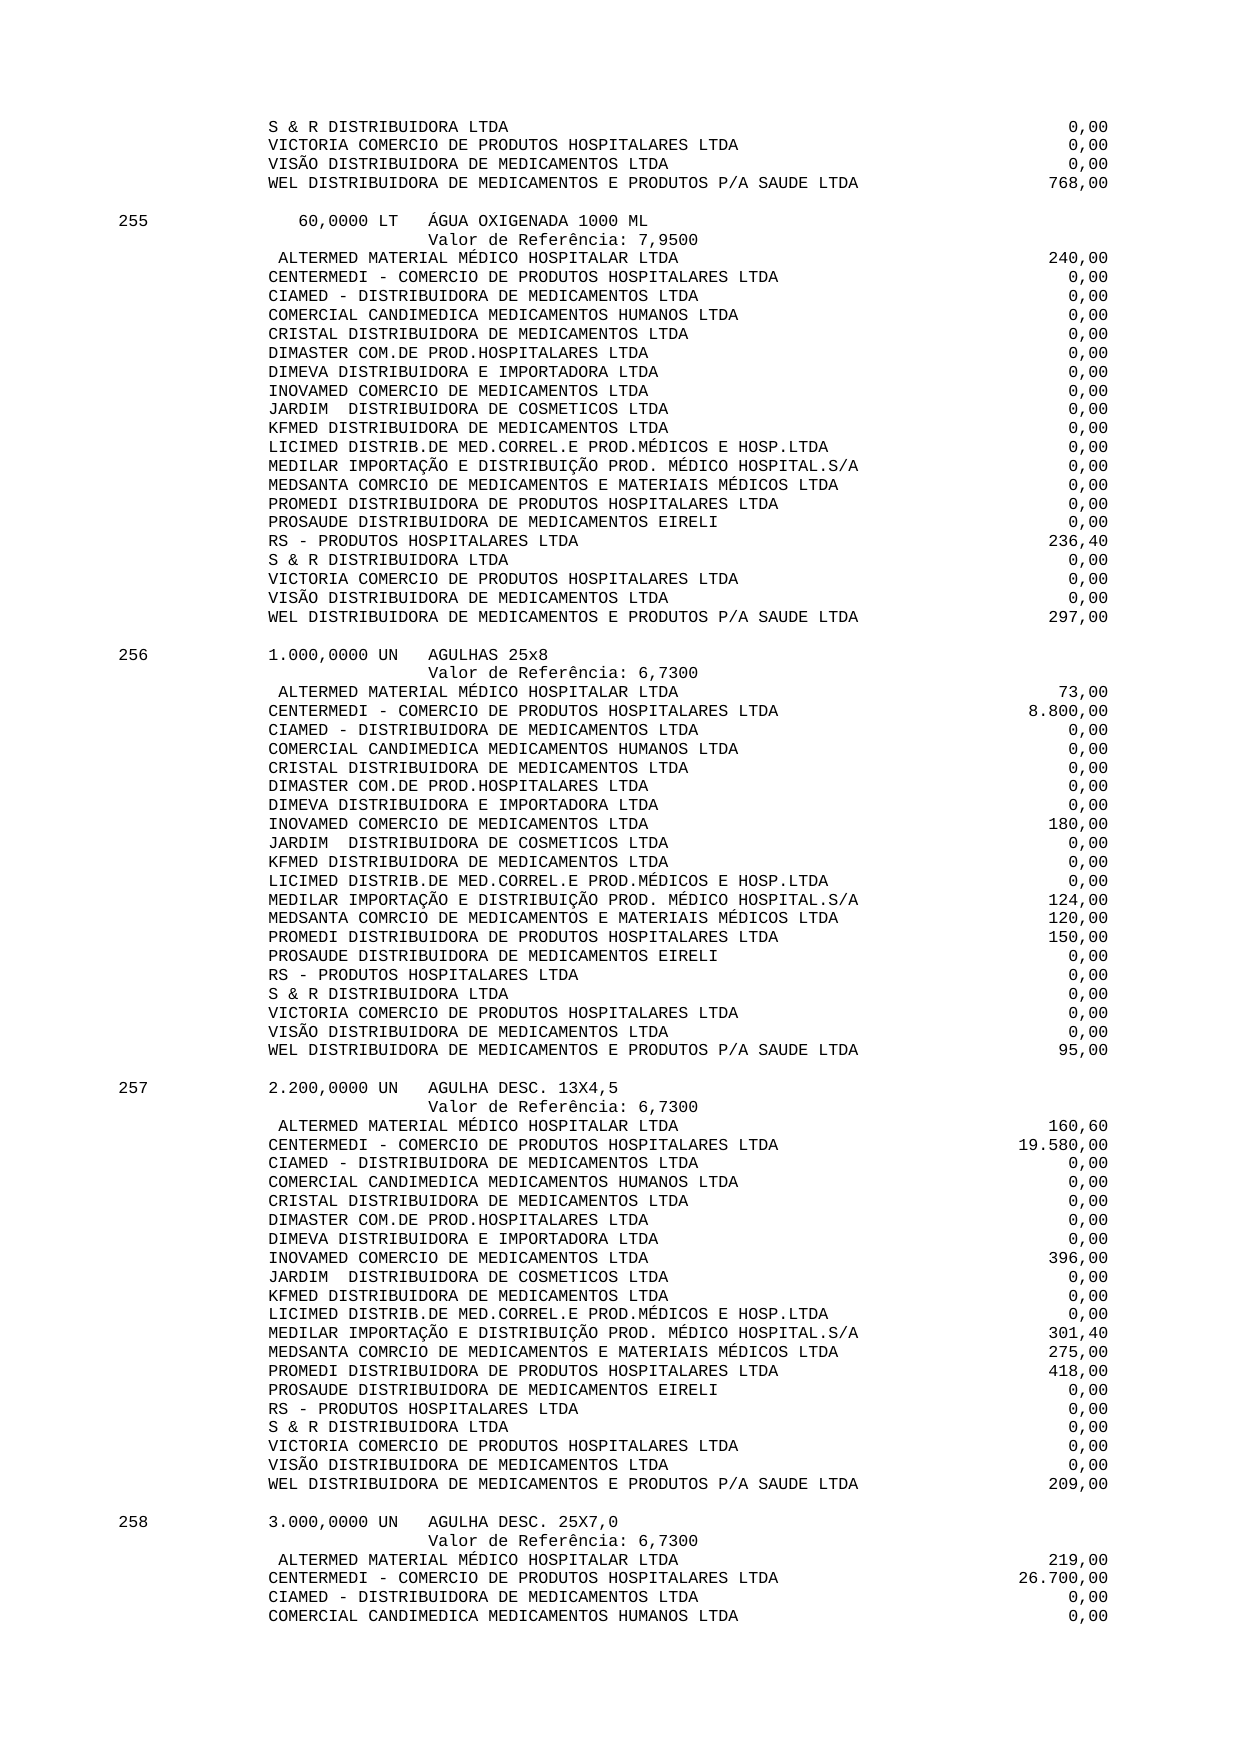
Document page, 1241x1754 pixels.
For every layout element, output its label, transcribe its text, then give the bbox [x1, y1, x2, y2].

text S & R DISTRIBUIDORA LTDA 0,00 VICTORIA COMERCIO DE PRODUTOS HOSPITALARES LTDA 0,00 VISÃO DISTRIBUIDORA DE MEDICAMENTOS LTDA 0,00 WEL DISTRIBUIDORA DE MEDICAMENTOS E PRODUTOS P/A SAUDE LTDA 768,00 255 60,0000 LT ÁGUA OXIGENADA 1000 ML Valor de Referência: 7,9500 ALTERMED MATERIAL MÉDICO HOSPITALAR LTDA 240,00 CENTERMEDI - COMERCIO DE PRODUTOS HOSPITALARES LTDA 0,00 CIAMED - DISTRIBUIDORA DE MEDICAMENTOS LTDA 0,00 COMERCIAL CANDIMEDICA MEDICAMENTOS HUMANOS LTDA 0,00 CRISTAL DISTRIBUIDORA DE MEDICAMENTOS LTDA 0,00 DIMASTER COM.DE PROD.HOSPITALARES LTDA 0,00 DIMEVA DISTRIBUIDORA E IMPORTADORA LTDA 0,00 INOVAMED COMERCIO DE MEDICAMENTOS LTDA 0,00 JARDIM DISTRIBUIDORA DE COSMETICOS LTDA 0,00 KFMED DISTRIBUIDORA DE MEDICAMENTOS LTDA 0,00 LICIMED DISTRIB.DE MED.CORREL.E PROD.MÉDICOS E HOSP.LTDA 0,00 MEDILAR IMPORTAÇÃO E DISTRIBUIÇÃO PROD. MÉDICO HOSPITAL.S/A 0,00 MEDSANTA COMRCIO DE MEDICAMENTOS E MATERIAIS MÉDICOS LTDA 0,00 PROMEDI DISTRIBUIDORA DE PRODUTOS HOSPITALARES LTDA 0,00 PROSAUDE DISTRIBUIDORA DE MEDICAMENTOS EIRELI 0,00 RS - PRODUTOS HOSPITALARES LTDA 236,40 S & R DISTRIBUIDORA LTDA 0,00 VICTORIA COMERCIO DE PRODUTOS HOSPITALARES LTDA 0,00 VISÃO DISTRIBUIDORA DE MEDICAMENTOS LTDA 0,00 WEL DISTRIBUIDORA DE MEDICAMENTOS E PRODUTOS P/A SAUDE LTDA 297,00 256 1.000,0000 UN AGULHAS 25x8 Valor de Referência: 6,7300 ALTERMED MATERIAL MÉDICO HOSPITALAR LTDA 73,00 CENTERMEDI - COMERCIO DE PRODUTOS HOSPITALARES LTDA 8.800,00 CIAMED - DISTRIBUIDORA DE MEDICAMENTOS LTDA 0,00 COMERCIAL CANDIMEDICA MEDICAMENTOS HUMANOS LTDA 0,00 CRISTAL DISTRIBUIDORA DE MEDICAMENTOS LTDA 0,00 DIMASTER COM.DE PROD.HOSPITALARES LTDA 0,00 DIMEVA DISTRIBUIDORA E IMPORTADORA LTDA 0,00 INOVAMED COMERCIO DE MEDICAMENTOS LTDA 180,00 JARDIM DISTRIBUIDORA DE COSMETICOS LTDA 0,00 KFMED DISTRIBUIDORA DE MEDICAMENTOS LTDA 0,00 LICIMED DISTRIB.DE MED.CORREL.E PROD.MÉDICOS E HOSP.LTDA 0,00 MEDILAR IMPORTAÇÃO E DISTRIBUIÇÃO PROD. MÉDICO HOSPITAL.S/A 124,00 MEDSANTA COMRCIO DE MEDICAMENTOS E MATERIAIS MÉDICOS LTDA 120,00 PROMEDI DISTRIBUIDORA DE PRODUTOS HOSPITALARES LTDA 150,00 PROSAUDE DISTRIBUIDORA DE MEDICAMENTOS EIRELI 0,00 RS - PRODUTOS HOSPITALARES LTDA 0,00 S & R DISTRIBUIDORA LTDA 0,00 VICTORIA COMERCIO DE PRODUTOS HOSPITALARES LTDA 0,00 VISÃO DISTRIBUIDORA DE MEDICAMENTOS LTDA 0,00 WEL DISTRIBUIDORA DE MEDICAMENTOS E PRODUTOS P/A SAUDE LTDA 95,00 257 2.200,0000 UN AGULHA DESC. 13X4,5 Valor de Referência: 6,7300 ALTERMED MATERIAL MÉDICO HOSPITALAR LTDA 160,60 CENTERMEDI - COMERCIO DE PRODUTOS HOSPITALARES LTDA 19.580,00 CIAMED - DISTRIBUIDORA DE MEDICAMENTOS LTDA 0,00 COMERCIAL CANDIMEDICA MEDICAMENTOS HUMANOS LTDA 0,00 CRISTAL DISTRIBUIDORA DE MEDICAMENTOS LTDA 0,00 DIMASTER COM.DE PROD.HOSPITALARES LTDA 0,00 DIMEVA DISTRIBUIDORA E IMPORTADORA LTDA 0,00 INOVAMED COMERCIO DE MEDICAMENTOS LTDA 396,00 JARDIM DISTRIBUIDORA DE COSMETICOS LTDA 0,00 KFMED DISTRIBUIDORA DE MEDICAMENTOS LTDA 0,00 LICIMED DISTRIB.DE MED.CORREL.E PROD.MÉDICOS E HOSP.LTDA 0,00 MEDILAR IMPORTAÇÃO E DISTRIBUIÇÃO PROD. MÉDICO HOSPITAL.S/A 301,40 MEDSANTA COMRCIO DE MEDICAMENTOS E MATERIAIS MÉDICOS LTDA 275,00 PROMEDI DISTRIBUIDORA DE PRODUTOS HOSPITALARES LTDA 418,00 PROSAUDE DISTRIBUIDORA DE MEDICAMENTOS EIRELI 0,00 RS - PRODUTOS HOSPITALARES LTDA 0,00 S & R DISTRIBUIDORA LTDA 0,00 VICTORIA COMERCIO DE PRODUTOS HOSPITALARES LTDA 0,00 VISÃO DISTRIBUIDORA DE MEDICAMENTOS LTDA 0,00 WEL DISTRIBUIDORA DE MEDICAMENTOS E PRODUTOS P/A SAUDE LTDA 209,00 258 3.000,0000 UN AGULHA DESC. 25X7,0 Valor de Referência: 6,7300 ALTERMED MATERIAL MÉDICO HOSPITALAR LTDA 219,00 CENTERMEDI - COMERCIO DE PRODUTOS HOSPITALARES LTDA 26.700,00 CIAMED - DISTRIBUIDORA DE MEDICAMENTOS LTDA 0,00 COMERCIAL CANDIMEDICA MEDICAMENTOS HUMANOS LTDA 0,00 [118, 118, 1122, 1626]
